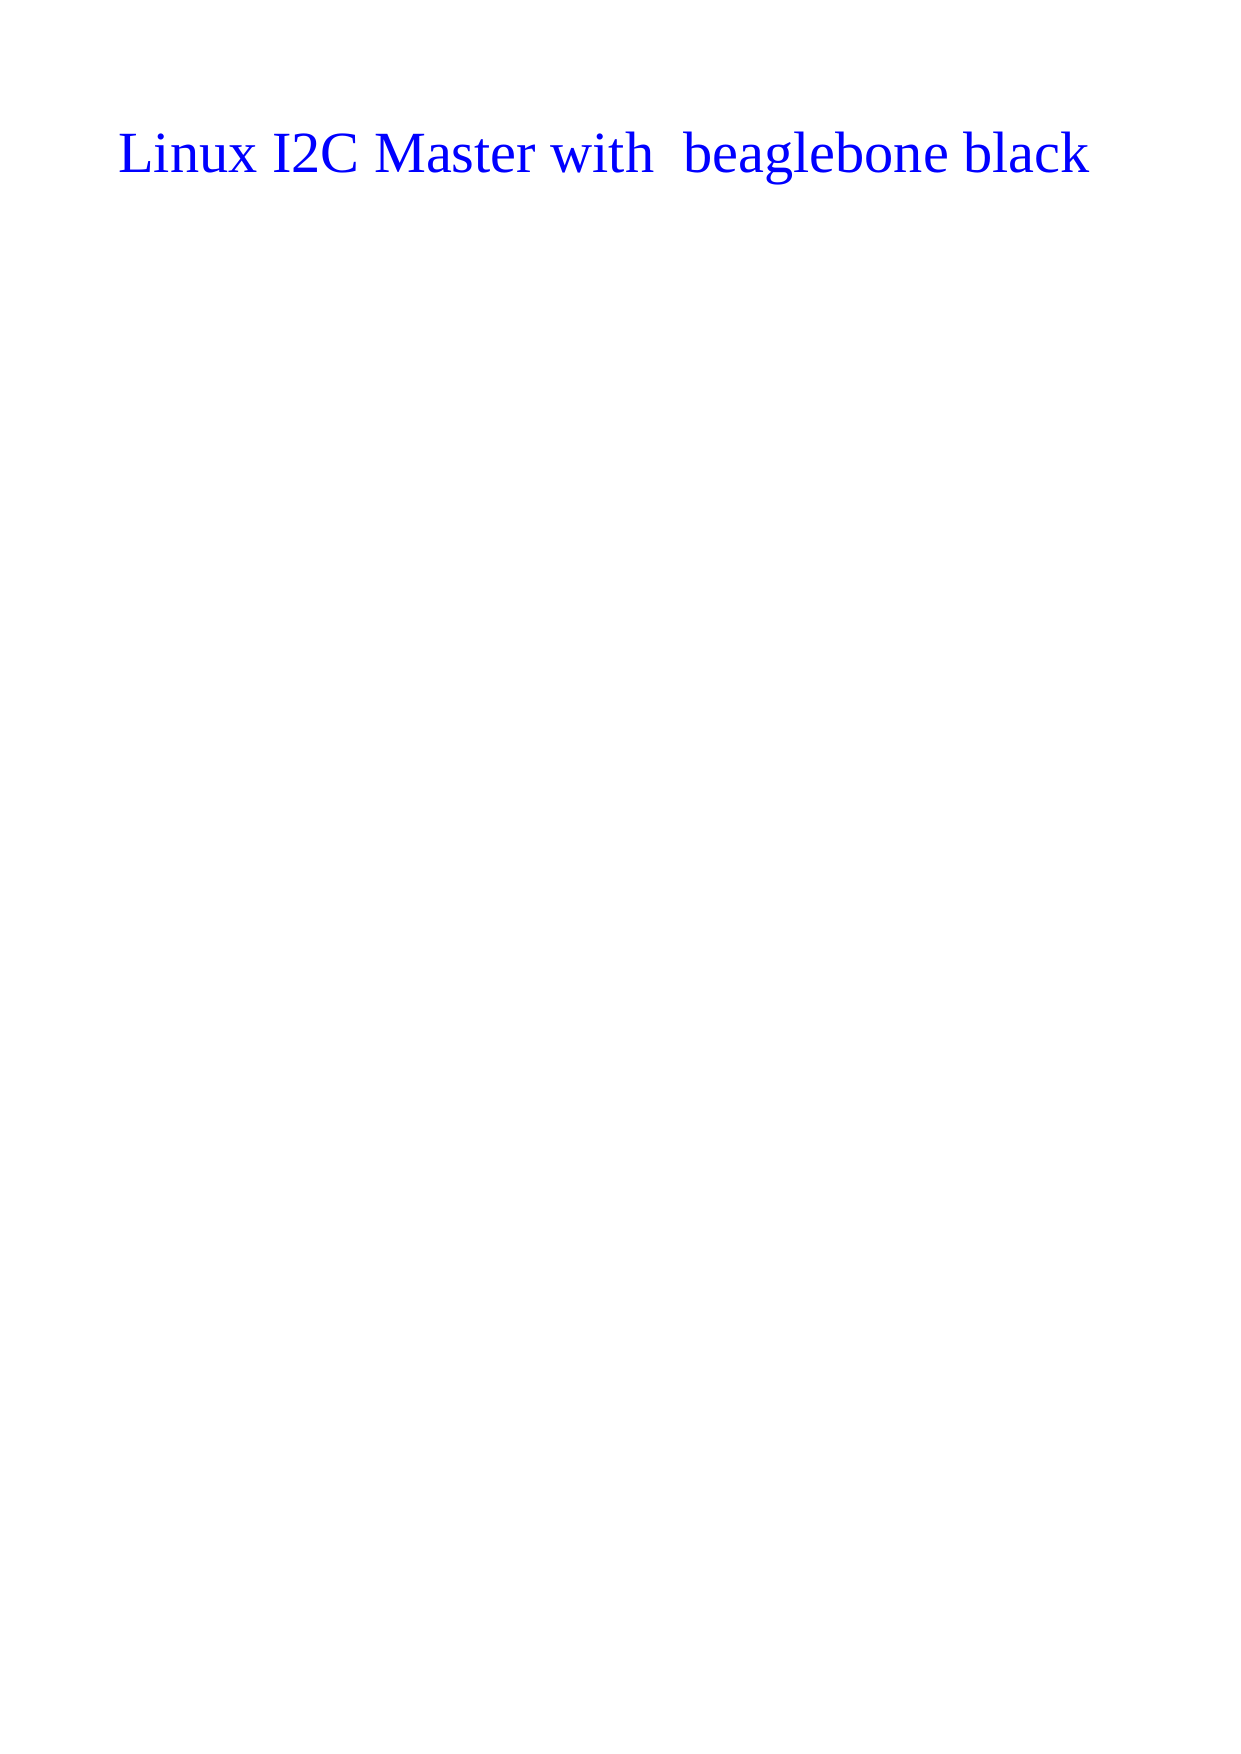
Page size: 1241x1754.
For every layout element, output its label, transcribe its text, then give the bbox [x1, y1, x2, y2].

text Linux I2C Master with beaglebone black [118, 118, 1122, 185]
